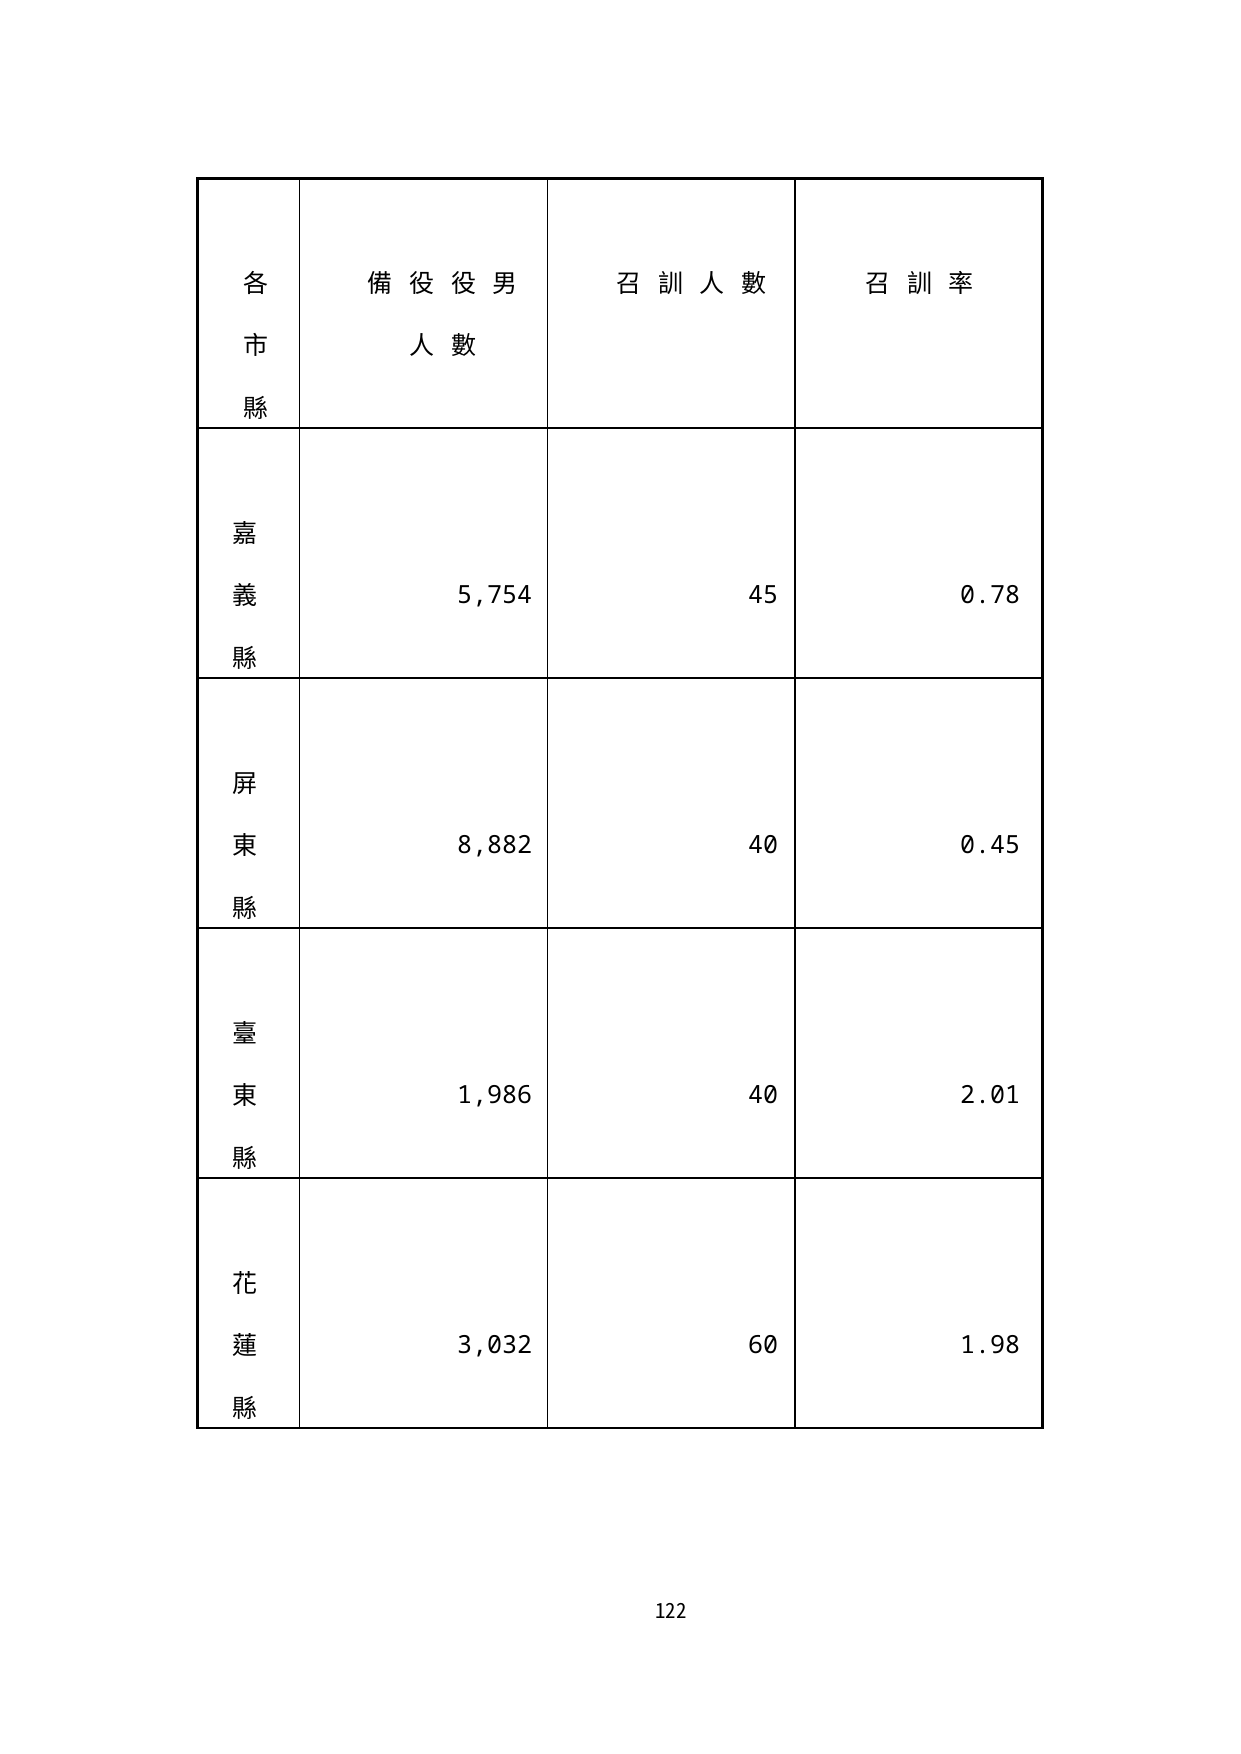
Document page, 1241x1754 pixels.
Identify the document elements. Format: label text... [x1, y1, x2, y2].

table_cell 60 [548, 1179, 794, 1427]
table_header 召訓人數 [548, 180, 794, 427]
table_cell 0.78 [796, 429, 1041, 677]
table_header 備役役男人數 [300, 180, 547, 427]
table_cell 1.98 [796, 1179, 1041, 1427]
table_cell 0.45 [796, 679, 1041, 927]
table_cell 40 [548, 679, 794, 927]
table_header 各市縣 [199, 180, 299, 427]
table_cell 3,032 [300, 1179, 547, 1427]
table_cell 嘉義縣 [199, 429, 299, 677]
table_cell 1,986 [300, 929, 547, 1177]
table_cell 45 [548, 429, 794, 677]
table_cell 臺東縣 [199, 929, 299, 1177]
table_cell 2.01 [796, 929, 1041, 1177]
table_cell 屏東縣 [199, 679, 299, 927]
table_cell 花蓮縣 [199, 1179, 299, 1427]
table_cell 8,882 [300, 679, 547, 927]
table_cell 5,754 [300, 429, 547, 677]
table_cell 40 [548, 929, 794, 1177]
table_header 召訓率 [796, 180, 1041, 427]
